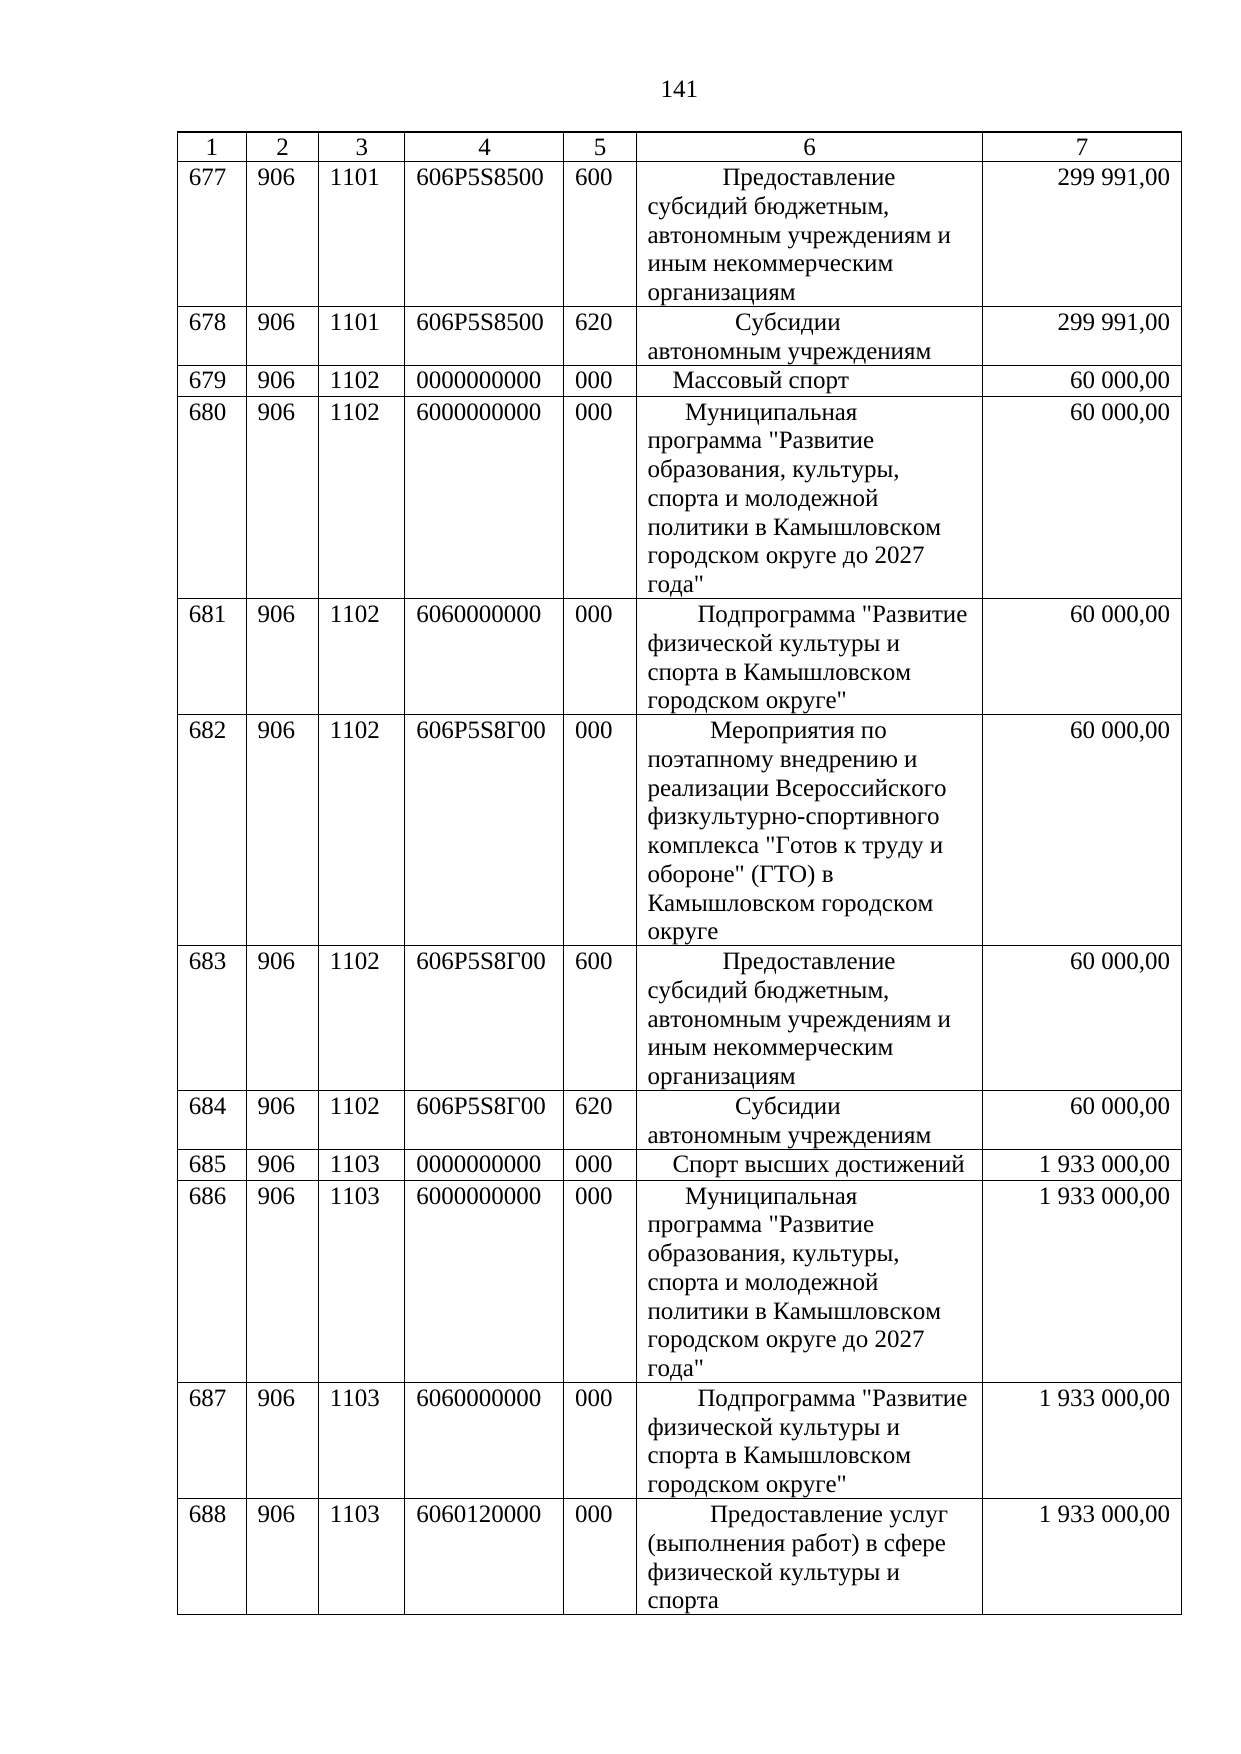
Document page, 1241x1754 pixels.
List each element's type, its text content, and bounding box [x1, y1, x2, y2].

table_cell 677 [178, 162, 246, 306]
table_cell 906 [247, 1499, 318, 1614]
table_cell 299 991,00 [983, 307, 1181, 364]
table_cell 0000000000 [405, 366, 563, 396]
table_cell 906 [247, 1383, 318, 1498]
table_cell 680 [178, 397, 246, 598]
table_cell Субсидии автономным учреждениям [637, 1091, 982, 1148]
table_cell 906 [247, 946, 318, 1090]
table_cell Подпрограмма "Развитие физической культуры и спорта в Камышловском городском округе" [637, 1383, 982, 1498]
table_cell 620 [564, 307, 636, 364]
table_cell 686 [178, 1181, 246, 1382]
table_cell Субсидии автономным учреждениям [637, 307, 982, 364]
table_cell 906 [247, 397, 318, 598]
table_cell 6060120000 [405, 1499, 563, 1614]
table_cell 000 [564, 397, 636, 598]
table_cell 606P5S8500 [405, 162, 563, 306]
table_cell 1101 [319, 162, 404, 306]
table_cell 906 [247, 307, 318, 364]
table_cell 1103 [319, 1383, 404, 1498]
table_cell 60 000,00 [983, 715, 1181, 945]
table_cell Подпрограмма "Развитие физической культуры и спорта в Камышловском городском округе" [637, 599, 982, 714]
table_cell 1102 [319, 715, 404, 945]
table_cell 1102 [319, 366, 404, 396]
table_cell 1103 [319, 1181, 404, 1382]
table_cell 687 [178, 1383, 246, 1498]
table_cell 60 000,00 [983, 366, 1181, 396]
table_cell 679 [178, 366, 246, 396]
table_cell 606P5S8500 [405, 307, 563, 364]
table_cell Спорт высших достижений [637, 1150, 982, 1180]
table_cell 906 [247, 1181, 318, 1382]
table_cell 1103 [319, 1499, 404, 1614]
table_cell 906 [247, 715, 318, 945]
table_cell 1102 [319, 599, 404, 714]
table_header 1 [178, 133, 246, 161]
table_cell 600 [564, 946, 636, 1090]
table_cell 1 933 000,00 [983, 1150, 1181, 1180]
table_cell 000 [564, 715, 636, 945]
table_cell 683 [178, 946, 246, 1090]
table_cell 60 000,00 [983, 599, 1181, 714]
table_cell 1 933 000,00 [983, 1181, 1181, 1382]
table_cell 1102 [319, 946, 404, 1090]
table_header 6 [637, 133, 982, 161]
table_cell 299 991,00 [983, 162, 1181, 306]
table_cell 606P5S8Г00 [405, 946, 563, 1090]
table_cell 681 [178, 599, 246, 714]
table_cell Мероприятия по поэтапному внедрению и реализации Всероссийского физкультурно-спортивного комплекса "Готов к труду и обороне" (ГТО) в Камышловском городском округе [637, 715, 982, 945]
table_cell 906 [247, 599, 318, 714]
table_cell 000 [564, 366, 636, 396]
table_cell 678 [178, 307, 246, 364]
table_cell 1 933 000,00 [983, 1383, 1181, 1498]
table_cell 684 [178, 1091, 246, 1148]
table_cell 1101 [319, 307, 404, 364]
table_cell 6000000000 [405, 1181, 563, 1382]
table_cell 60 000,00 [983, 1091, 1181, 1148]
table_cell Муниципальная программа "Развитие образования, культуры, спорта и молодежной политики в Камышловском городском округе до 2027 года" [637, 1181, 982, 1382]
table_header 5 [564, 133, 636, 161]
table_cell 60 000,00 [983, 946, 1181, 1090]
table_cell 000 [564, 599, 636, 714]
table_cell Муниципальная программа "Развитие образования, культуры, спорта и молодежной политики в Камышловском городском округе до 2027 года" [637, 397, 982, 598]
table_cell 906 [247, 366, 318, 396]
table_cell 000 [564, 1499, 636, 1614]
table_cell 1103 [319, 1150, 404, 1180]
table_cell 000 [564, 1150, 636, 1180]
table_header 2 [247, 133, 318, 161]
table_cell 6000000000 [405, 397, 563, 598]
table_header 4 [405, 133, 563, 161]
table_cell 606P5S8Г00 [405, 1091, 563, 1148]
table_cell 1 933 000,00 [983, 1499, 1181, 1614]
table_cell Массовый спорт [637, 366, 982, 396]
table_cell 60 000,00 [983, 397, 1181, 598]
table_header 3 [319, 133, 404, 161]
table_cell 000 [564, 1181, 636, 1382]
table_cell 1102 [319, 1091, 404, 1148]
table_cell 620 [564, 1091, 636, 1148]
table_cell Предоставление услуг (выполнения работ) в сфере физической культуры и спорта [637, 1499, 982, 1614]
table_cell 906 [247, 1150, 318, 1180]
table_cell 688 [178, 1499, 246, 1614]
table_cell 906 [247, 1091, 318, 1148]
table_cell 606P5S8Г00 [405, 715, 563, 945]
table_cell 6060000000 [405, 1383, 563, 1498]
table_cell 0000000000 [405, 1150, 563, 1180]
table_header 7 [983, 133, 1181, 161]
table_cell 685 [178, 1150, 246, 1180]
table_cell 600 [564, 162, 636, 306]
table_cell Предоставление субсидий бюджетным, автономным учреждениям и иным некоммерческим организациям [637, 162, 982, 306]
table_cell Предоставление субсидий бюджетным, автономным учреждениям и иным некоммерческим организациям [637, 946, 982, 1090]
table_cell 6060000000 [405, 599, 563, 714]
table_cell 000 [564, 1383, 636, 1498]
table_cell 1102 [319, 397, 404, 598]
table_cell 906 [247, 162, 318, 306]
table_cell 682 [178, 715, 246, 945]
